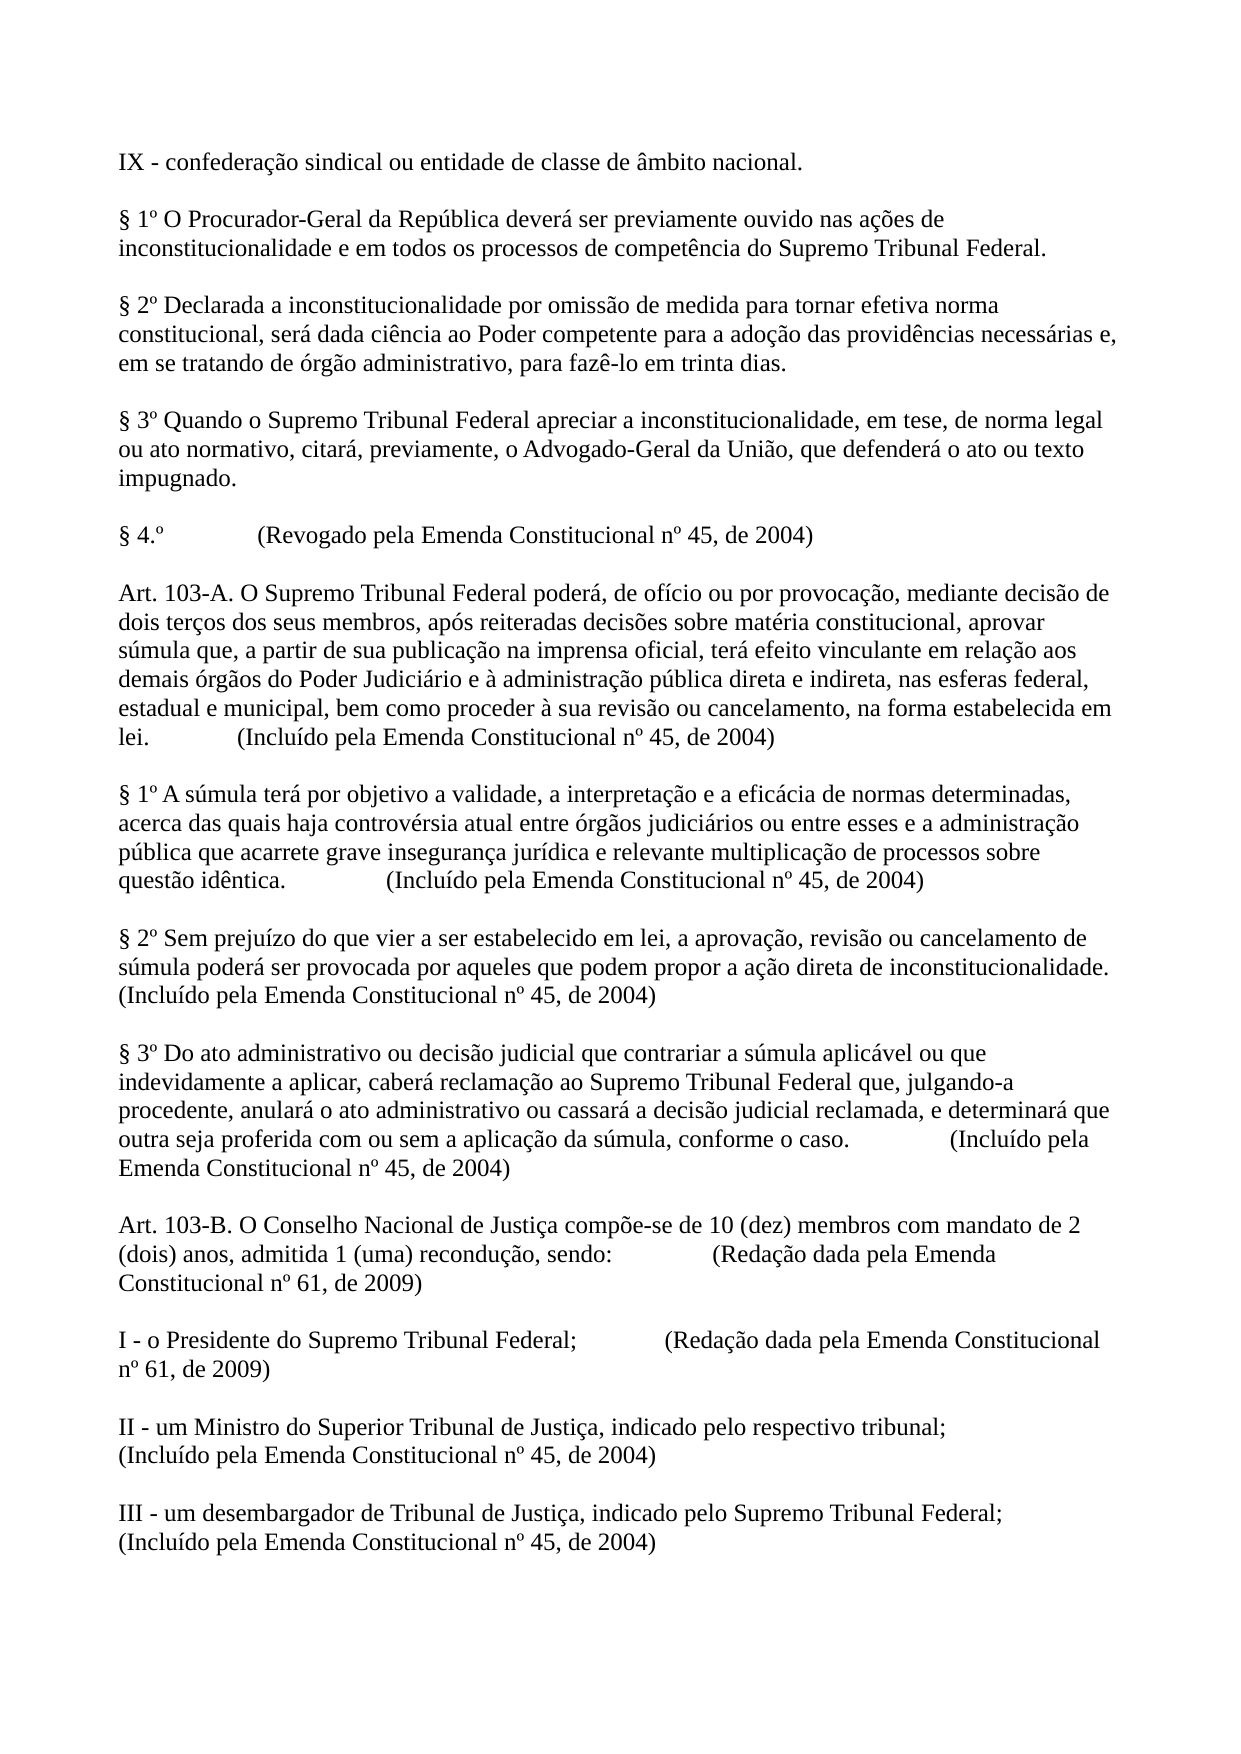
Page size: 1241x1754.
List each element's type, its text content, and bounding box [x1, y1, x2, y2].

text § 2º Declarada a inconstitucionalidade por omissão de medida para tornar efetiva norma constitucional, será dada ciência ao Poder competente para a adoção das providências necessárias e, em se tratando de órgão administrativo, para fazê-lo em trinta dias. [118, 291, 1122, 377]
text Art. 103-B. O Conselho Nacional de Justiça compõe-se de 10 (dez) membros com mandato de 2 (dois) anos, admitida 1 (uma) recondução, sendo: (Redação dada pela Emenda Constitucional nº 61, de 2009) [118, 1211, 1122, 1297]
text § 1º A súmula terá por objetivo a validade, a interpretação e a eficácia de normas determinadas, acerca das quais haja controvérsia atual entre órgãos judiciários ou entre esses e a administração pública que acarrete grave insegurança jurídica e relevante multiplicação de processos sobre questão idêntica. (Incluído pela Emenda Constitucional nº 45, de 2004) [118, 779, 1122, 894]
text IX - confederação sindical ou entidade de classe de âmbito nacional. [118, 147, 1122, 176]
text § 3º Do ato administrativo ou decisão judicial que contrariar a súmula aplicável ou que indevidamente a aplicar, caberá reclamação ao Supremo Tribunal Federal que, julgando-a procedente, anulará o ato administrativo ou cassará a decisão judicial reclamada, e determinará que outra seja proferida com ou sem a aplicação da súmula, conforme o caso. (Incluído pela Emenda Constitucional nº 45, de 2004) [118, 1038, 1122, 1182]
text § 4.º (Revogado pela Emenda Constitucional nº 45, de 2004) [118, 521, 1122, 549]
text I - o Presidente do Supremo Tribunal Federal; (Redação dada pela Emenda Constitucional nº 61, de 2009) [118, 1326, 1122, 1383]
text § 2º Sem prejuízo do que vier a ser estabelecido em lei, a aprovação, revisão ou cancelamento de súmula poderá ser provocada por aqueles que podem propor a ação direta de inconstitucionalidade. (Incluído pela Emenda Constitucional nº 45, de 2004) [118, 923, 1122, 1009]
text III - um desembargador de Tribunal de Justiça, indicado pelo Supremo Tribunal Federal; (Incluído pela Emenda Constitucional nº 45, de 2004) [118, 1498, 1122, 1556]
text § 1º O Procurador-Geral da República deverá ser previamente ouvido nas ações de inconstitucionalidade e em todos os processos de competência do Supremo Tribunal Federal. [118, 204, 1122, 262]
text Art. 103-A. O Supremo Tribunal Federal poderá, de ofício ou por provocação, mediante decisão de dois terços dos seus membros, após reiteradas decisões sobre matéria constitucional, aprovar súmula que, a partir de sua publicação na imprensa oficial, terá efeito vinculante em relação aos demais órgãos do Poder Judiciário e à administração pública direta e indireta, nas esferas federal, estadual e municipal, bem como proceder à sua revisão ou cancelamento, na forma estabelecida em lei. (Incluído pela Emenda Constitucional nº 45, de 2004) [118, 578, 1122, 751]
text § 3º Quando o Supremo Tribunal Federal apreciar a inconstitucionalidade, em tese, de norma legal ou ato normativo, citará, previamente, o Advogado-Geral da União, que defenderá o ato ou texto impugnado. [118, 406, 1122, 492]
text II - um Ministro do Superior Tribunal de Justiça, indicado pelo respectivo tribunal; (Incluído pela Emenda Constitucional nº 45, de 2004) [118, 1412, 1122, 1469]
